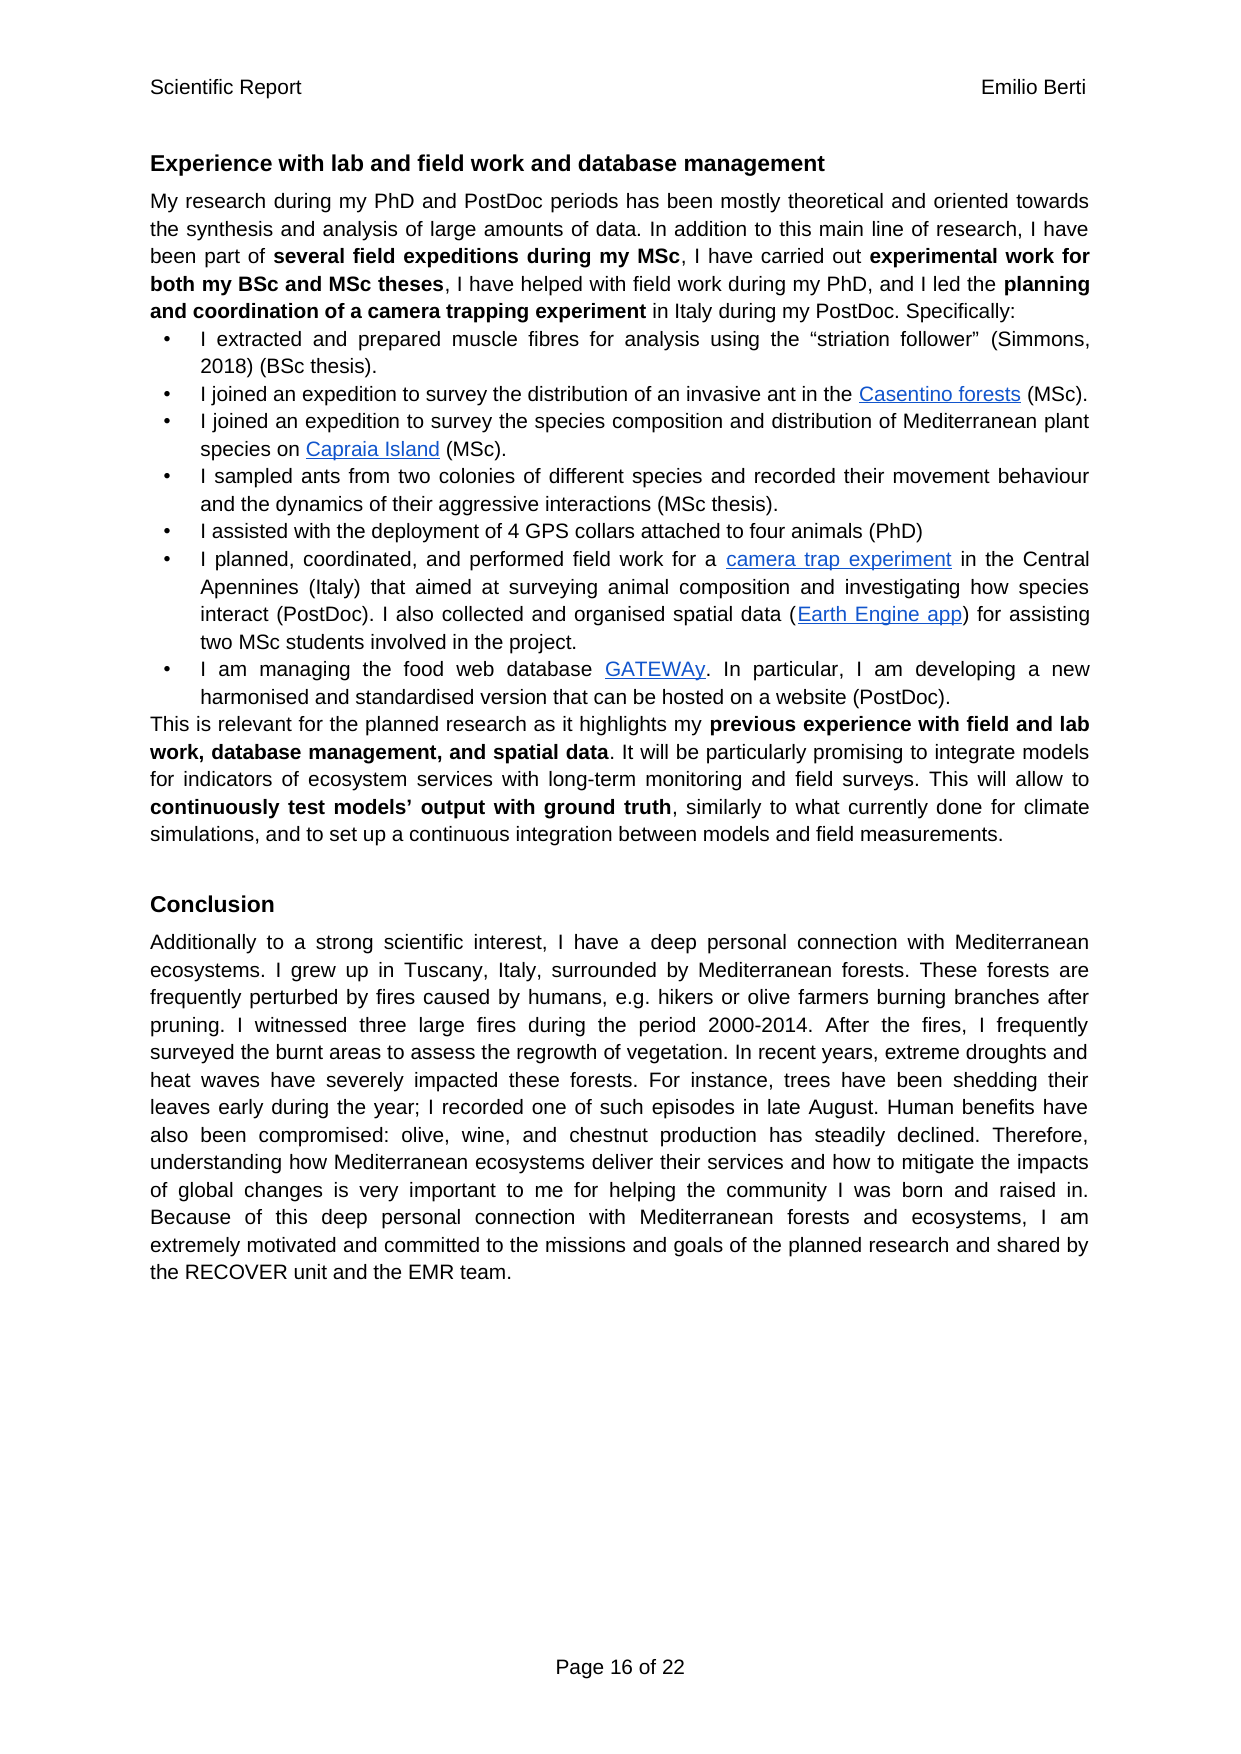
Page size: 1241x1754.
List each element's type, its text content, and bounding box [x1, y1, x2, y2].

text My research during my PhD and PostDoc periods has been mostly theoretical and oriented towards the synthesis and analysis of large amounts of data. In addition to this main line of research, I have been part of several field expeditions during my MSc, I have carried out experimental work for both my BSc and MSc theses, I have helped with field work during my PhD, and I led the planning and coordination of a camera trapping experiment in Italy during my PostDoc. Specifically: [150, 189, 1090, 323]
list I assisted with the deployment of 4 GPS collars attached to four animals (PhD) [163, 519, 1090, 543]
subtitle Conclusion [150, 891, 1090, 918]
list I planned, coordinated, and performed field work for a camera trap experiment in the Central Apennines (Italy) that aimed at surveying animal composition and investigating how species interact (PostDoc). I also collected and organised spatial data (Earth Engine app) for assisting two MSc students involved in the project. [163, 547, 1090, 653]
subtitle Experience with lab and field work and database management [150, 150, 1090, 176]
list I joined an expedition to survey the distribution of an invasive ant in the Casentino forests (MSc). [163, 381, 1090, 406]
list I joined an expedition to survey the species composition and distribution of Mediterranean plant species on Capraia Island (MSc). [163, 409, 1090, 461]
text Additionally to a strong scientific interest, I have a deep personal connection with Mediterranean ecosystems. I grew up in Tuscany, Italy, surrounded by Mediterranean forests. These forests are frequently perturbed by fires caused by humans, e.g. hikers or olive farmers burning branches after pruning. I witnessed three large fires during the period 2000-2014. After the fires, I frequently surveyed the burnt areas to assess the regrowth of vegetation. In recent years, extreme droughts and heat waves have severely impacted these forests. For instance, trees have been shedding their leaves early during the year; I recorded one of such episodes in late August. Human benefits have also been compromised: olive, wine, and chestnut production has steadily declined. Therefore, understanding how Mediterranean ecosystems deliver their services and how to mitigate the impacts of global changes is very important to me for helping the community I was born and raised in. Because of this deep personal connection with Mediterranean forests and ecosystems, I am extremely motivated and committed to the missions and goals of the planned research and shared by the RECOVER unit and the EMR team. [150, 930, 1090, 1284]
text This is relevant for the planned research as it highlights my previous experience with field and lab work, database management, and spatial data. It will be particularly promising to integrate models for indicators of ecosystem services with long-term monitoring and field surveys. This will allow to continuously test models’ output with ground truth, similarly to what currently done for climate simulations, and to set up a continuous integration between models and field measurements. [150, 712, 1090, 846]
list I extracted and prepared muscle fibres for analysis using the “striation follower” (Simmons, 2018) (BSc thesis). [163, 326, 1090, 378]
list I am managing the food web database GATEWAy. In particular, I am developing a new harmonised and standardised version that can be hosted on a website (PostDoc). [163, 657, 1090, 708]
list I sampled ants from two colonies of different species and recorded their movement behaviour and the dynamics of their aggressive interactions (MSc thesis). [163, 464, 1090, 516]
